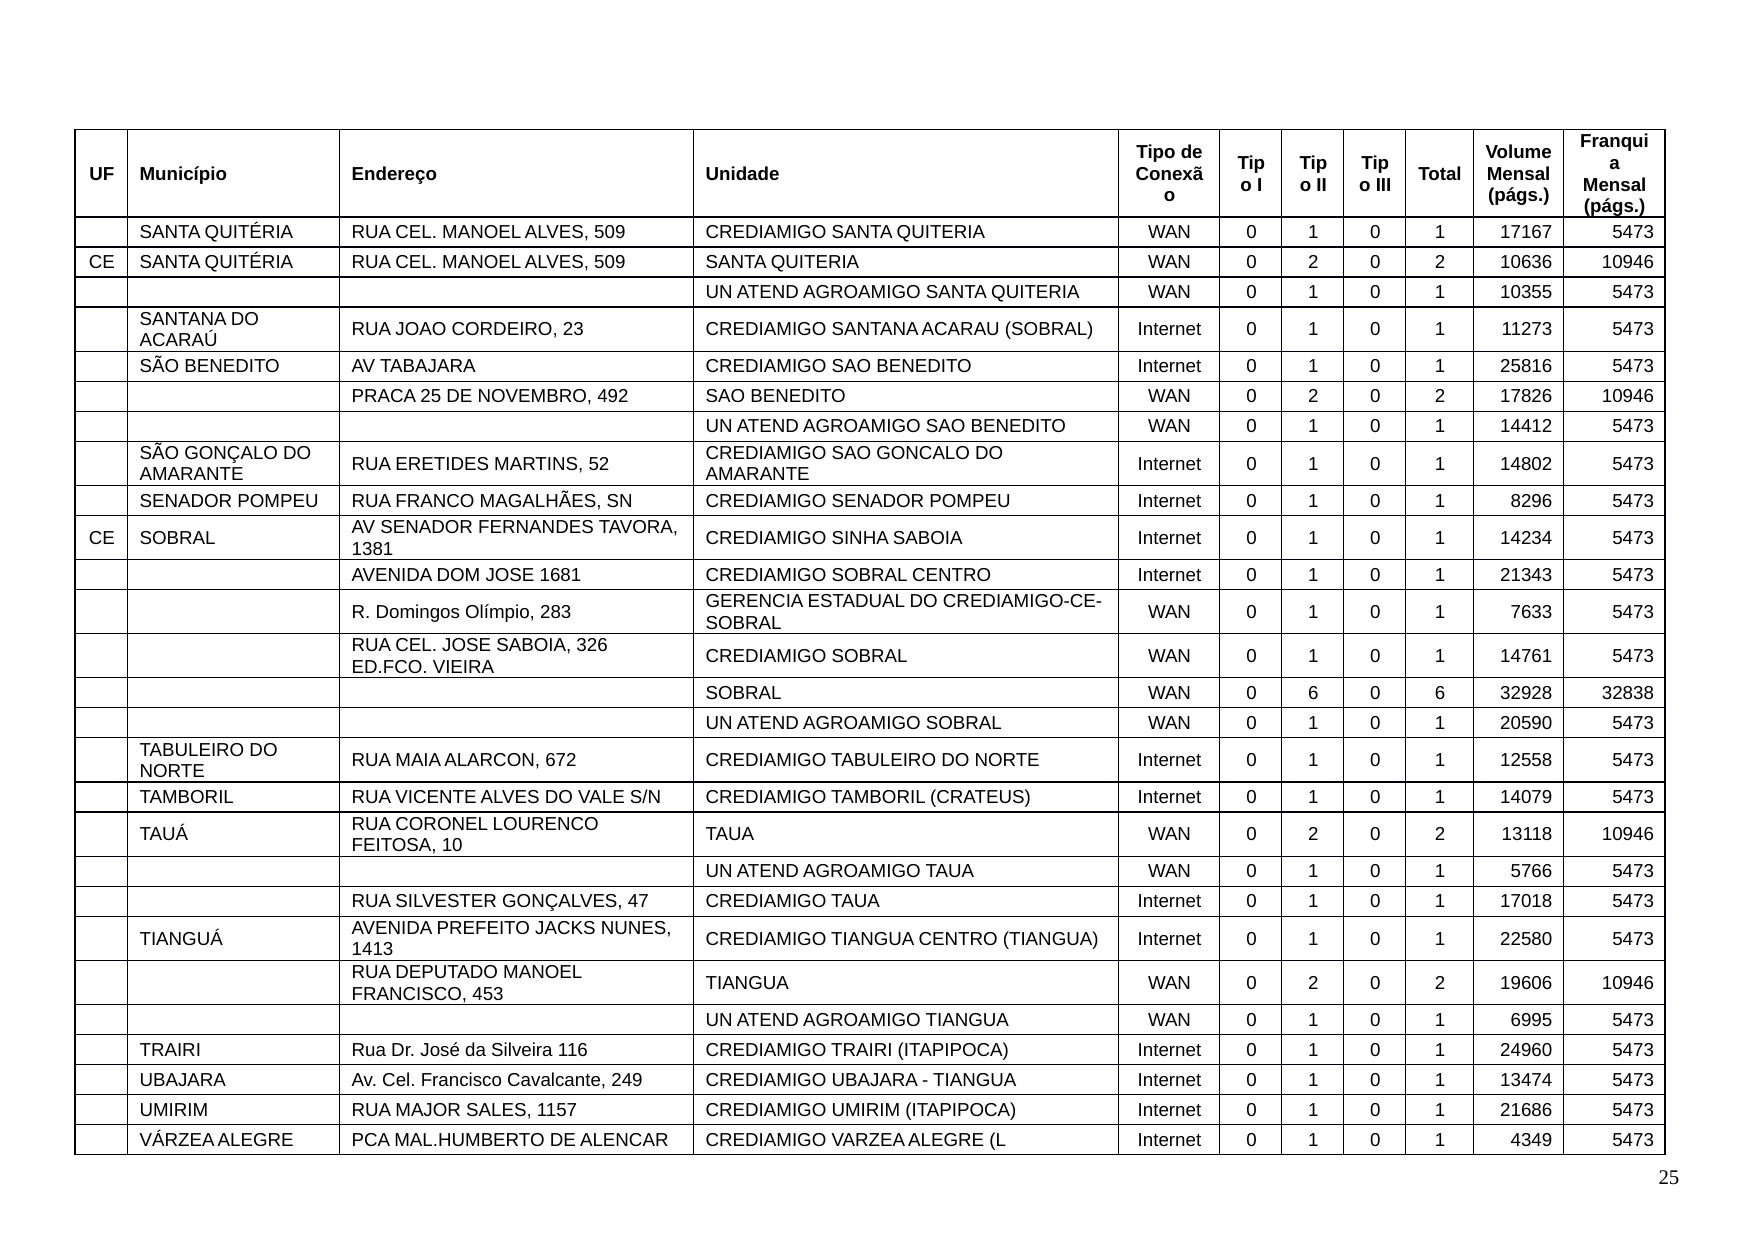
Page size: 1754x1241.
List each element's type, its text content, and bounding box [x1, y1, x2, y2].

table_cell Internet [1119, 783, 1219, 811]
table_cell 1 [1406, 278, 1473, 306]
table_cell 0 [1220, 857, 1281, 886]
table_cell [76, 308, 127, 351]
table_cell 1 [1282, 887, 1343, 916]
table_cell 10946 [1564, 961, 1664, 1004]
table_cell 1 [1282, 278, 1343, 306]
table_cell 17826 [1474, 382, 1563, 411]
table_cell AV SENADOR FERNANDES TAVORA, 1381 [340, 516, 693, 559]
table_cell 2 [1282, 961, 1343, 1004]
table_cell RUA JOAO CORDEIRO, 23 [340, 308, 693, 351]
table_header Tipo III [1344, 130, 1405, 216]
table_cell Internet [1119, 516, 1219, 559]
table_cell 10636 [1474, 248, 1563, 276]
table_cell [340, 857, 693, 886]
table_cell 1 [1282, 516, 1343, 559]
table_cell 5473 [1564, 1065, 1664, 1094]
table_cell 10946 [1564, 382, 1664, 411]
table_cell 2 [1282, 382, 1343, 411]
table_cell 1 [1406, 442, 1473, 485]
table_cell 2 [1406, 961, 1473, 1004]
table_cell AVENIDA PREFEITO JACKS NUNES, 1413 [340, 917, 693, 960]
table_cell [76, 708, 127, 737]
table_cell 5473 [1564, 887, 1664, 916]
table_cell WAN [1119, 248, 1219, 276]
table_header Unidade [694, 130, 1118, 216]
table_cell 0 [1344, 917, 1405, 960]
table_cell 0 [1220, 278, 1281, 306]
table_cell 0 [1220, 917, 1281, 960]
table_cell [76, 352, 127, 381]
table_cell 5473 [1564, 783, 1664, 811]
table_cell 5473 [1564, 590, 1664, 633]
table_cell 0 [1344, 678, 1405, 707]
table_cell 0 [1344, 857, 1405, 886]
table_cell 2 [1282, 248, 1343, 276]
table_cell 0 [1344, 1035, 1405, 1064]
table_header Tipo I [1220, 130, 1281, 216]
table_header Tipo de Conexão [1119, 130, 1219, 216]
table_cell 0 [1220, 590, 1281, 633]
table_cell WAN [1119, 857, 1219, 886]
table_cell 0 [1220, 1035, 1281, 1064]
table_cell UMIRIM [128, 1095, 339, 1124]
table_cell CREDIAMIGO SOBRAL [694, 634, 1118, 677]
table_cell Internet [1119, 308, 1219, 351]
table_cell SOBRAL [128, 516, 339, 559]
table_cell RUA CORONEL LOURENCO FEITOSA, 10 [340, 813, 693, 856]
table_cell 5473 [1564, 560, 1664, 589]
table_cell SAO BENEDITO [694, 382, 1118, 411]
table_cell 0 [1344, 708, 1405, 737]
table_cell RUA VICENTE ALVES DO VALE S/N [340, 783, 693, 811]
table_cell WAN [1119, 708, 1219, 737]
table_cell CREDIAMIGO SENADOR POMPEU [694, 486, 1118, 515]
table_cell 0 [1220, 634, 1281, 677]
table_cell [76, 1065, 127, 1094]
table_cell TIANGUÁ [128, 917, 339, 960]
table_cell 1 [1406, 1065, 1473, 1094]
table_cell WAN [1119, 961, 1219, 1004]
table_cell 1 [1282, 857, 1343, 886]
table_cell TIANGUA [694, 961, 1118, 1004]
table_cell [76, 678, 127, 707]
table_cell Internet [1119, 1095, 1219, 1124]
table_header Volume Mensal (págs.) [1474, 130, 1563, 216]
table_cell 2 [1406, 248, 1473, 276]
table_cell 2 [1406, 382, 1473, 411]
table_cell CREDIAMIGO UMIRIM (ITAPIPOCA) [694, 1095, 1118, 1124]
table_cell [76, 1125, 127, 1154]
table_header Franquia Mensal (págs.) [1564, 130, 1664, 216]
table_cell 13474 [1474, 1065, 1563, 1094]
table_cell RUA SILVESTER GONÇALVES, 47 [340, 887, 693, 916]
table_cell [76, 218, 127, 246]
table_cell 0 [1220, 382, 1281, 411]
table_cell TAMBORIL [128, 783, 339, 811]
table_cell 1 [1282, 412, 1343, 441]
table_cell AV TABAJARA [340, 352, 693, 381]
table_cell 1 [1282, 783, 1343, 811]
table_cell 1 [1282, 1125, 1343, 1154]
table_cell 0 [1344, 813, 1405, 856]
table_cell 0 [1220, 516, 1281, 559]
table_cell 14234 [1474, 516, 1563, 559]
table_cell 1 [1406, 218, 1473, 246]
table_cell 1 [1406, 917, 1473, 960]
table_cell [76, 857, 127, 886]
table_cell 0 [1344, 1005, 1405, 1034]
table_cell 14079 [1474, 783, 1563, 811]
table_cell 0 [1220, 218, 1281, 246]
table_cell 1 [1406, 1005, 1473, 1034]
table_cell 0 [1344, 590, 1405, 633]
table_cell 7633 [1474, 590, 1563, 633]
table_cell 0 [1220, 678, 1281, 707]
table_cell 0 [1344, 308, 1405, 351]
table_cell RUA CEL. MANOEL ALVES, 509 [340, 218, 693, 246]
table_cell SÃO GONÇALO DO AMARANTE [128, 442, 339, 485]
table_cell 14802 [1474, 442, 1563, 485]
table_cell 0 [1220, 738, 1281, 781]
table_cell TAUA [694, 813, 1118, 856]
table_cell 24960 [1474, 1035, 1563, 1064]
table_cell 6995 [1474, 1005, 1563, 1034]
table_cell 0 [1344, 442, 1405, 485]
table_cell CREDIAMIGO SINHA SABOIA [694, 516, 1118, 559]
table_cell UBAJARA [128, 1065, 339, 1094]
table_cell PCA MAL.HUMBERTO DE ALENCAR [340, 1125, 693, 1154]
table_cell [76, 590, 127, 633]
table_cell [340, 412, 693, 441]
table_cell 5473 [1564, 1035, 1664, 1064]
table_cell 5473 [1564, 442, 1664, 485]
table_cell 6 [1406, 678, 1473, 707]
table_cell [76, 917, 127, 960]
table_cell CREDIAMIGO SAO BENEDITO [694, 352, 1118, 381]
table_cell 6 [1282, 678, 1343, 707]
table_cell WAN [1119, 634, 1219, 677]
table_cell Rua Dr. José da Silveira 116 [340, 1035, 693, 1064]
table_cell [128, 1005, 339, 1034]
table_cell UN ATEND AGROAMIGO TIANGUA [694, 1005, 1118, 1034]
table_cell SANTA QUITÉRIA [128, 248, 339, 276]
table_cell [76, 412, 127, 441]
table_cell 5473 [1564, 738, 1664, 781]
table_cell 0 [1344, 278, 1405, 306]
table_cell 0 [1220, 486, 1281, 515]
table_cell 20590 [1474, 708, 1563, 737]
table_cell 0 [1220, 1005, 1281, 1034]
table_cell 0 [1344, 486, 1405, 515]
table_cell SENADOR POMPEU [128, 486, 339, 515]
table_cell 0 [1220, 961, 1281, 1004]
table_cell 11273 [1474, 308, 1563, 351]
table_cell Internet [1119, 486, 1219, 515]
table_cell 0 [1344, 634, 1405, 677]
table_cell CREDIAMIGO TIANGUA CENTRO (TIANGUA) [694, 917, 1118, 960]
table_cell 5473 [1564, 516, 1664, 559]
table_cell 1 [1406, 887, 1473, 916]
table_cell 1 [1406, 486, 1473, 515]
table_cell [76, 486, 127, 515]
table_cell [76, 961, 127, 1004]
table_cell [128, 708, 339, 737]
table_cell 1 [1406, 1035, 1473, 1064]
table_cell 5766 [1474, 857, 1563, 886]
table_header Total [1406, 130, 1473, 216]
table_cell [76, 783, 127, 811]
table_cell 0 [1344, 352, 1405, 381]
table_cell [128, 412, 339, 441]
table_cell 22580 [1474, 917, 1563, 960]
table_cell Internet [1119, 738, 1219, 781]
table_cell UN ATEND AGROAMIGO SOBRAL [694, 708, 1118, 737]
table_cell CREDIAMIGO TAMBORIL (CRATEUS) [694, 783, 1118, 811]
table_cell TABULEIRO DO NORTE [128, 738, 339, 781]
table_cell 0 [1344, 961, 1405, 1004]
table_cell Av. Cel. Francisco Cavalcante, 249 [340, 1065, 693, 1094]
table_cell 1 [1282, 560, 1343, 589]
table_cell 0 [1220, 442, 1281, 485]
table_cell [128, 887, 339, 916]
table_cell 5473 [1564, 857, 1664, 886]
table_cell 0 [1344, 1095, 1405, 1124]
table_cell WAN [1119, 412, 1219, 441]
table_cell [128, 961, 339, 1004]
table_cell 1 [1406, 352, 1473, 381]
table_cell SOBRAL [694, 678, 1118, 707]
table_cell WAN [1119, 678, 1219, 707]
table_cell 5473 [1564, 352, 1664, 381]
table_cell 0 [1220, 708, 1281, 737]
table_cell [128, 278, 339, 306]
table_cell 1 [1282, 1035, 1343, 1064]
table_cell 21686 [1474, 1095, 1563, 1124]
table_cell [76, 1005, 127, 1034]
table_cell [76, 887, 127, 916]
table_cell 0 [1344, 738, 1405, 781]
table_cell 0 [1344, 218, 1405, 246]
table_cell CREDIAMIGO TABULEIRO DO NORTE [694, 738, 1118, 781]
table_cell 0 [1344, 248, 1405, 276]
table_cell 17167 [1474, 218, 1563, 246]
table_cell 5473 [1564, 412, 1664, 441]
table_cell Internet [1119, 1065, 1219, 1094]
table_cell Internet [1119, 1125, 1219, 1154]
table_cell GERENCIA ESTADUAL DO CREDIAMIGO-CE-SOBRAL [694, 590, 1118, 633]
table_cell CREDIAMIGO SOBRAL CENTRO [694, 560, 1118, 589]
table_cell CREDIAMIGO SAO GONCALO DO AMARANTE [694, 442, 1118, 485]
table_cell 5473 [1564, 634, 1664, 677]
table_cell 1 [1282, 590, 1343, 633]
table_cell 5473 [1564, 278, 1664, 306]
table_cell 5473 [1564, 218, 1664, 246]
table_cell 1 [1282, 708, 1343, 737]
table_cell Internet [1119, 442, 1219, 485]
table_cell 21343 [1474, 560, 1563, 589]
table_cell AVENIDA DOM JOSE 1681 [340, 560, 693, 589]
table_cell 2 [1406, 813, 1473, 856]
table_cell 1 [1406, 1125, 1473, 1154]
table_header Endereço [340, 130, 693, 216]
table_cell [76, 382, 127, 411]
table_cell 0 [1344, 560, 1405, 589]
table_cell [340, 1005, 693, 1034]
table_cell 1 [1406, 560, 1473, 589]
table_cell [340, 678, 693, 707]
table_cell 0 [1344, 516, 1405, 559]
table_cell SÃO BENEDITO [128, 352, 339, 381]
table_cell 1 [1282, 1095, 1343, 1124]
table_cell 0 [1344, 382, 1405, 411]
table_cell [340, 708, 693, 737]
table_header Tipo II [1282, 130, 1343, 216]
table_cell 1 [1282, 634, 1343, 677]
table_cell RUA FRANCO MAGALHÃES, SN [340, 486, 693, 515]
table_cell RUA MAJOR SALES, 1157 [340, 1095, 693, 1124]
table_cell [128, 560, 339, 589]
table_cell 4349 [1474, 1125, 1563, 1154]
table_cell 13118 [1474, 813, 1563, 856]
table_cell 19606 [1474, 961, 1563, 1004]
table_cell SANTA QUITERIA [694, 248, 1118, 276]
table_cell CREDIAMIGO SANTA QUITERIA [694, 218, 1118, 246]
table_cell 2 [1282, 813, 1343, 856]
table_cell 0 [1220, 783, 1281, 811]
table_cell 0 [1220, 813, 1281, 856]
table_cell 1 [1406, 308, 1473, 351]
table_cell CREDIAMIGO UBAJARA - TIANGUA [694, 1065, 1118, 1094]
table_cell 14761 [1474, 634, 1563, 677]
table_cell 32838 [1564, 678, 1664, 707]
table_cell PRACA 25 DE NOVEMBRO, 492 [340, 382, 693, 411]
table_cell 10355 [1474, 278, 1563, 306]
table_cell 12558 [1474, 738, 1563, 781]
table_cell 1 [1282, 442, 1343, 485]
table_cell 1 [1282, 738, 1343, 781]
table_cell 0 [1220, 308, 1281, 351]
table_cell UN ATEND AGROAMIGO TAUA [694, 857, 1118, 886]
table_header UF [76, 130, 127, 216]
table_cell 1 [1406, 783, 1473, 811]
table_cell 1 [1282, 1065, 1343, 1094]
table_cell WAN [1119, 382, 1219, 411]
table_cell WAN [1119, 590, 1219, 633]
table_cell UN ATEND AGROAMIGO SANTA QUITERIA [694, 278, 1118, 306]
table_cell VÁRZEA ALEGRE [128, 1125, 339, 1154]
table_cell Internet [1119, 352, 1219, 381]
table_cell Internet [1119, 560, 1219, 589]
table_cell 1 [1406, 738, 1473, 781]
table_cell CREDIAMIGO TAUA [694, 887, 1118, 916]
table_cell 5473 [1564, 708, 1664, 737]
table_cell 5473 [1564, 1005, 1664, 1034]
table_cell RUA CEL. MANOEL ALVES, 509 [340, 248, 693, 276]
table_cell [76, 560, 127, 589]
table_cell 10946 [1564, 813, 1664, 856]
table_cell 1 [1282, 218, 1343, 246]
table_cell [128, 382, 339, 411]
table_cell 0 [1220, 412, 1281, 441]
table_cell 25816 [1474, 352, 1563, 381]
table_cell [128, 678, 339, 707]
table_cell 1 [1406, 1095, 1473, 1124]
table_cell [76, 442, 127, 485]
table_cell 1 [1406, 516, 1473, 559]
table_cell 0 [1220, 352, 1281, 381]
table_cell R. Domingos Olímpio, 283 [340, 590, 693, 633]
table_cell 17018 [1474, 887, 1563, 916]
table_cell 14412 [1474, 412, 1563, 441]
table_cell RUA ERETIDES MARTINS, 52 [340, 442, 693, 485]
table_cell RUA MAIA ALARCON, 672 [340, 738, 693, 781]
table_cell 0 [1220, 1095, 1281, 1124]
table_cell 0 [1344, 887, 1405, 916]
table_cell RUA DEPUTADO MANOEL FRANCISCO, 453 [340, 961, 693, 1004]
table_cell 1 [1282, 308, 1343, 351]
table_cell [340, 278, 693, 306]
table_cell 1 [1406, 634, 1473, 677]
table_cell 10946 [1564, 248, 1664, 276]
table_cell 0 [1344, 1065, 1405, 1094]
table_cell 0 [1220, 1065, 1281, 1094]
table_cell CE [76, 248, 127, 276]
table_cell 0 [1220, 560, 1281, 589]
table_cell 1 [1282, 352, 1343, 381]
table_cell [128, 634, 339, 677]
table_cell Internet [1119, 1035, 1219, 1064]
table_cell 1 [1406, 590, 1473, 633]
table_cell 5473 [1564, 917, 1664, 960]
table_cell 5473 [1564, 486, 1664, 515]
table_cell [76, 1035, 127, 1064]
table_cell [76, 278, 127, 306]
table_cell 1 [1406, 857, 1473, 886]
table_cell 0 [1220, 248, 1281, 276]
table_cell 0 [1220, 1125, 1281, 1154]
table_cell SANTA QUITÉRIA [128, 218, 339, 246]
table_cell 1 [1406, 708, 1473, 737]
table_cell RUA CEL. JOSE SABOIA, 326 ED.FCO. VIEIRA [340, 634, 693, 677]
table_cell Internet [1119, 917, 1219, 960]
table_cell 8296 [1474, 486, 1563, 515]
table_cell [128, 590, 339, 633]
table_cell 5473 [1564, 1125, 1664, 1154]
table_cell 32928 [1474, 678, 1563, 707]
table_cell CREDIAMIGO VARZEA ALEGRE (L [694, 1125, 1118, 1154]
table_cell 1 [1282, 917, 1343, 960]
table_cell [76, 634, 127, 677]
table_cell WAN [1119, 813, 1219, 856]
table_cell WAN [1119, 218, 1219, 246]
table_cell SANTANA DO ACARAÚ [128, 308, 339, 351]
table_cell 0 [1344, 783, 1405, 811]
table_cell CE [76, 516, 127, 559]
table_header Município [128, 130, 339, 216]
table_cell TAUÁ [128, 813, 339, 856]
table_cell 1 [1282, 486, 1343, 515]
table_cell 0 [1344, 412, 1405, 441]
table_cell [128, 857, 339, 886]
table_cell CREDIAMIGO TRAIRI (ITAPIPOCA) [694, 1035, 1118, 1064]
table_cell WAN [1119, 1005, 1219, 1034]
table_cell WAN [1119, 278, 1219, 306]
table_cell [76, 1095, 127, 1124]
table_cell 5473 [1564, 1095, 1664, 1124]
table_cell Internet [1119, 887, 1219, 916]
table_cell [76, 738, 127, 781]
table_cell 1 [1282, 1005, 1343, 1034]
table_cell UN ATEND AGROAMIGO SAO BENEDITO [694, 412, 1118, 441]
table_cell [76, 813, 127, 856]
table_cell 0 [1220, 887, 1281, 916]
table_cell TRAIRI [128, 1035, 339, 1064]
table_cell 1 [1406, 412, 1473, 441]
table_cell 5473 [1564, 308, 1664, 351]
table_cell 0 [1344, 1125, 1405, 1154]
table_cell CREDIAMIGO SANTANA ACARAU (SOBRAL) [694, 308, 1118, 351]
